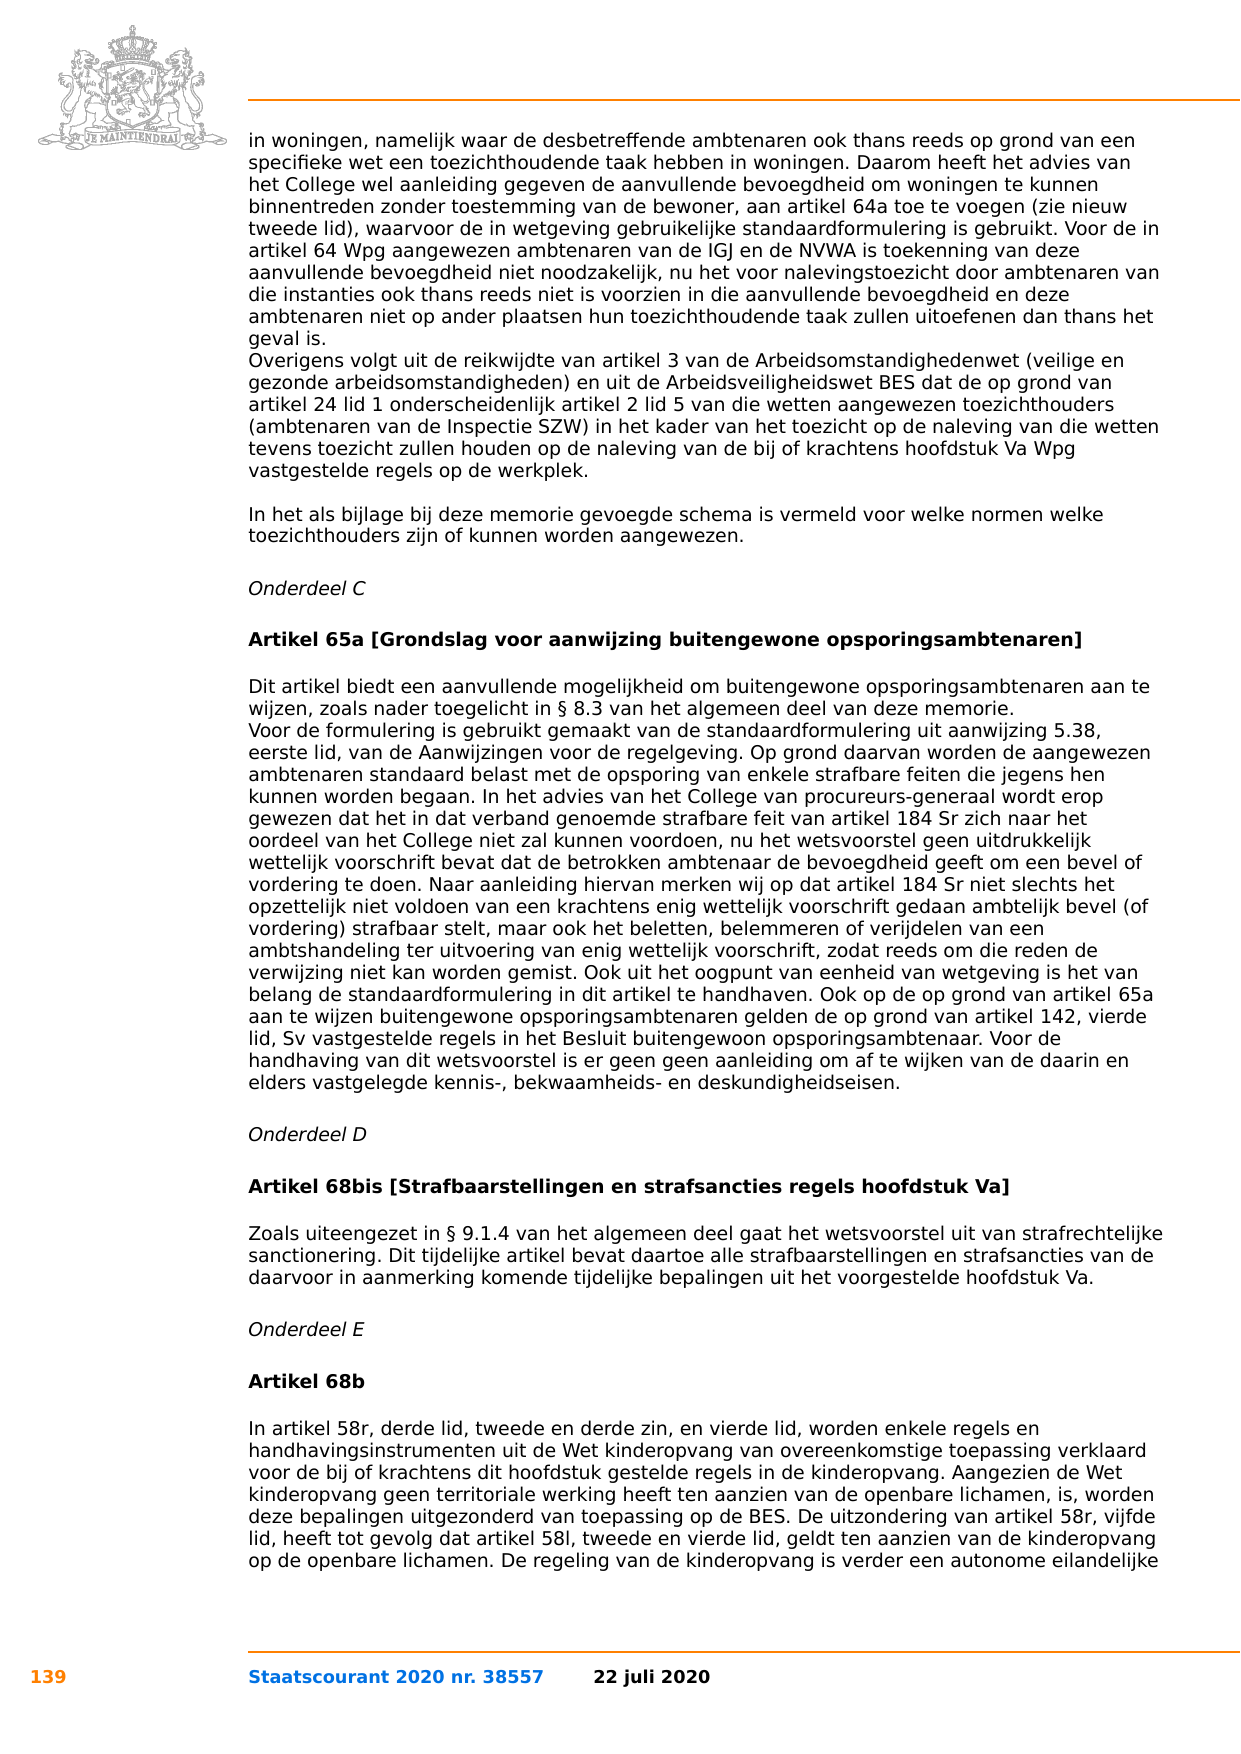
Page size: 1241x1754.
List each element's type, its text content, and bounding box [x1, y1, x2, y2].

subtitle Artikel 68b [248, 1371, 1163, 1393]
subtitle Onderdeel D [248, 1124, 1163, 1146]
subtitle Onderdeel E [248, 1319, 1163, 1341]
text in woningen, namelijk waar de desbetreffende ambtenaren ook thans reeds op grond van een specifieke wet een toezichthoudende taak hebben in woningen. Daarom heeft het advies van het College wel aanleiding gegeven de aanvullende bevoegdheid om woningen te kunnen binnentreden zonder toestemming van de bewoner, aan artikel 64a toe te voegen (zie nieuw tweede lid), waarvoor de in wetgeving gebruikelijke standaardformulering is gebruikt. Voor de in artikel 64 Wpg aangewezen ambtenaren van de IGJ en de NVWA is toekenning van deze aanvullende bevoegdheid niet noodzakelijk, nu het voor nalevingstoezicht door ambtenaren van die instanties ook thans reeds niet is voorzien in die aanvullende bevoegdheid en deze ambtenaren niet op ander plaatsen hun toezichthoudende taak zullen uitoefenen dan thans het geval is. [248, 130, 1163, 350]
subtitle Onderdeel C [248, 577, 1163, 599]
text Dit artikel biedt een aanvullende mogelijkheid om buitengewone opsporingsambtenaren aan te wijzen, zoals nader toegelicht in § 8.3 van het algemeen deel van deze memorie. [248, 676, 1163, 720]
picture [38, 25, 227, 150]
subtitle Artikel 65a [Grondslag voor aanwijzing buitengewone opsporingsambtenaren] [248, 629, 1163, 651]
text In artikel 58r, derde lid, tweede en derde zin, en vierde lid, worden enkele regels en handhavingsinstrumenten uit de Wet kinderopvang van overeenkomstige toepassing verklaard voor de bij of krachtens dit hoofdstuk gestelde regels in de kinderopvang. Aangezien de Wet kinderopvang geen territoriale werking heeft ten aanzien van de openbare lichamen, is, worden deze bepalingen uitgezonderd van toepassing op de BES. De uitzondering van artikel 58r, vijfde lid, heeft tot gevolg dat artikel 58l, tweede en vierde lid, geldt ten aanzien van de kinderopvang op de openbare lichamen. De regeling van de kinderopvang is verder een autonome eilandelijke [248, 1418, 1163, 1572]
text In het als bijlage bij deze memorie gevoegde schema is vermeld voor welke normen welke toezichthouders zijn of kunnen worden aangewezen. [248, 503, 1163, 547]
text Zoals uiteengezet in § 9.1.4 van het algemeen deel gaat het wetsvoorstel uit van strafrechtelijke sanctionering. Dit tijdelijke artikel bevat daartoe alle strafbaarstellingen en strafsancties van de daarvoor in aanmerking komende tijdelijke bepalingen uit het voorgestelde hoofdstuk Va. [248, 1223, 1163, 1289]
subtitle Artikel 68bis [Strafbaarstellingen en strafsancties regels hoofdstuk Va] [248, 1176, 1163, 1198]
text Overigens volgt uit de reikwijdte van artikel 3 van de Arbeidsomstandighedenwet (veilige en gezonde arbeidsomstandigheden) en uit de Arbeidsveiligheidswet BES dat de op grond van artikel 24 lid 1 onderscheidenlijk artikel 2 lid 5 van die wetten aangewezen toezichthouders (ambtenaren van de Inspectie SZW) in het kader van het toezicht op de naleving van die wetten tevens toezicht zullen houden op de naleving van de bij of krachtens hoofdstuk Va Wpg vastgestelde regels op de werkplek. [248, 350, 1163, 482]
text Voor de formulering is gebruikt gemaakt van de standaardformulering uit aanwijzing 5.38, eerste lid, van de Aanwijzingen voor de regelgeving. Op grond daarvan worden de aangewezen ambtenaren standaard belast met de opsporing van enkele strafbare feiten die jegens hen kunnen worden begaan. In het advies van het College van procureurs-generaal wordt erop gewezen dat het in dat verband genoemde strafbare feit van artikel 184 Sr zich naar het oordeel van het College niet zal kunnen voordoen, nu het wetsvoorstel geen uitdrukkelijk wettelijk voorschrift bevat dat de betrokken ambtenaar de bevoegdheid geeft om een bevel of vordering te doen. Naar aanleiding hiervan merken wij op dat artikel 184 Sr niet slechts het opzettelijk niet voldoen van een krachtens enig wettelijk voorschrift gedaan ambtelijk bevel (of vordering) strafbaar stelt, maar ook het beletten, belemmeren of verijdelen van een ambtshandeling ter uitvoering van enig wettelijk voorschrift, zodat reeds om die reden de verwijzing niet kan worden gemist. Ook uit het oogpunt van eenheid van wetgeving is het van belang de standaardformulering in dit artikel te handhaven. Ook op de op grond van artikel 65a aan te wijzen buitengewone opsporingsambtenaren gelden de op grond van artikel 142, vierde lid, Sv vastgestelde regels in het Besluit buitengewoon opsporingsambtenaar. Voor de handhaving van dit wetsvoorstel is er geen geen aanleiding om af te wijken van de daarin en elders vastgelegde kennis-, bekwaamheids- en deskundigheidseisen. [248, 720, 1163, 1094]
